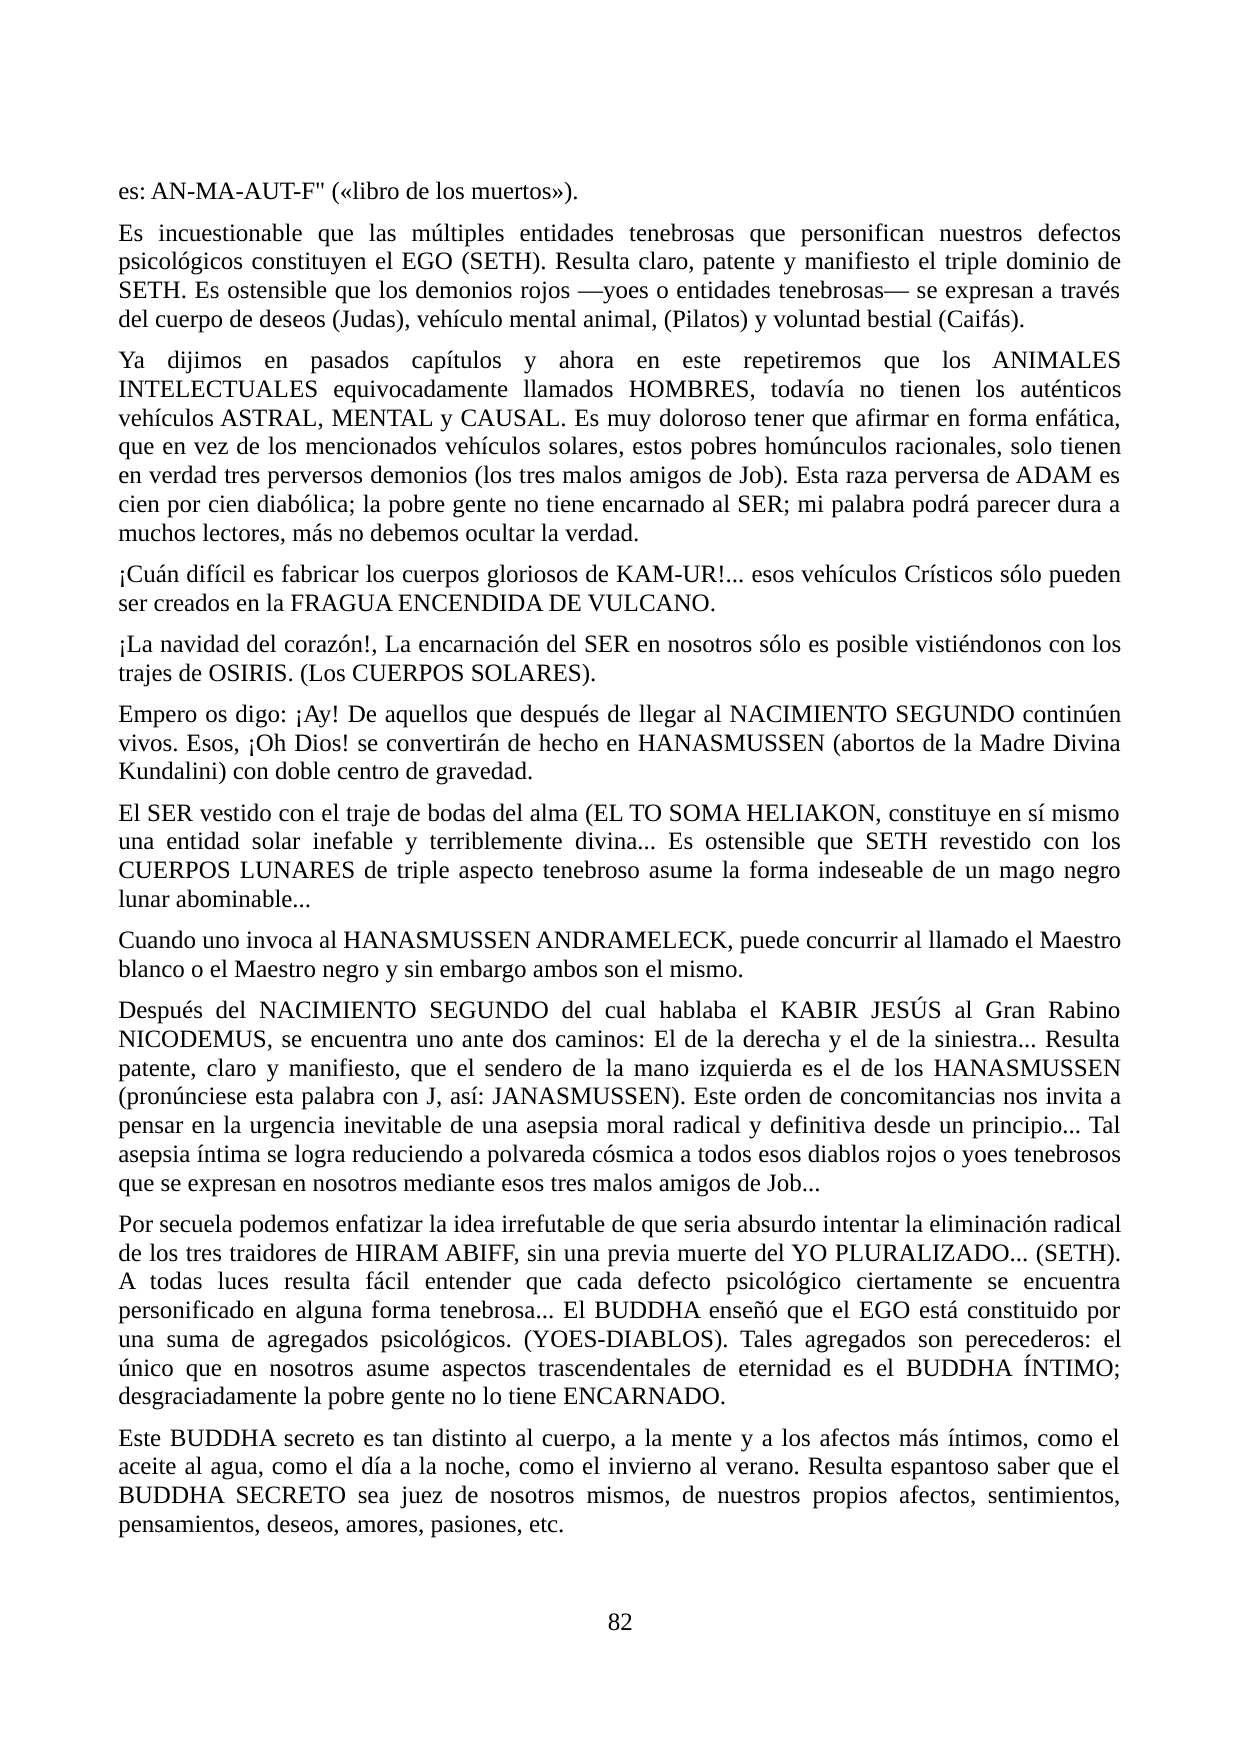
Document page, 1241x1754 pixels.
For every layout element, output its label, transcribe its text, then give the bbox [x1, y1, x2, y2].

text Este BUDDHA secreto es tan distinto al cuerpo, a la mente y a los afectos más íntimos, como el aceite al agua, como el día a la noche, como el invierno al verano. Resulta espantoso saber que el BUDDHA SECRETO sea juez de nosotros mismos, de nuestros propios afectos, sentimientos, pensamientos, deseos, amores, pasiones, etc. [118, 1423, 1122, 1538]
text El SER vestido con el traje de bodas del alma (EL TO SOMA HELIAKON, constituye en sí mismo una entidad solar inefable y terriblemente divina... Es ostensible que SETH revestido con los CUERPOS LUNARES de triple aspecto tenebroso asume la forma indeseable de un mago negro lunar abominable... [118, 798, 1122, 913]
text es: AN-MA-AUT-F" («libro de los muertos»). [118, 176, 1122, 205]
text Cuando uno invoca al HANASMUSSEN ANDRAMELECK, puede concurrir al llamado el Maestro blanco o el Maestro negro y sin embargo ambos son el mismo. [118, 925, 1122, 983]
text Es incuestionable que las múltiples entidades tenebrosas que personifican nuestros defectos psicológicos constituyen el EGO (SETH). Resulta claro, patente y manifiesto el triple dominio de SETH. Es ostensible que los demonios rojos —yoes o entidades tenebrosas— se expresan a través del cuerpo de deseos (Judas), vehículo mental animal, (Pilatos) y voluntad bestial (Caifás). [118, 218, 1122, 333]
text Ya dijimos en pasados capítulos y ahora en este repetiremos que los ANIMALES INTELECTUALES equivocadamente llamados HOMBRES, todavía no tienen los auténticos vehículos ASTRAL, MENTAL y CAUSAL. Es muy doloroso tener que afirmar en forma enfática, que en vez de los mencionados vehículos solares, estos pobres homúnculos racionales, solo tienen en verdad tres perversos demonios (los tres malos amigos de Job). Esta raza perversa de ADAM es cien por cien diabólica; la pobre gente no tiene encarnado al SER; mi palabra podrá parecer dura a muchos lectores, más no debemos ocultar la verdad. [118, 345, 1122, 546]
text ¡Cuán difícil es fabricar los cuerpos gloriosos de KAM-UR!... esos vehículos Crísticos sólo pueden ser creados en la FRAGUA ENCENDIDA DE VULCANO. [118, 559, 1122, 616]
text Por secuela podemos enfatizar la idea irrefutable de que seria absurdo intentar la eliminación radical de los tres traidores de HIRAM ABIFF, sin una previa muerte del YO PLURALIZADO... (SETH). A todas luces resulta fácil entender que cada defecto psicológico ciertamente se encuentra personificado en alguna forma tenebrosa... El BUDDHA enseñó que el EGO está constituido por una suma de agregados psicológicos. (YOES-DIABLOS). Tales agregados son perecederos: el único que en nosotros asume aspectos trascendentales de eternidad es el BUDDHA ÍNTIMO; desgraciadamente la pobre gente no lo tiene ENCARNADO. [118, 1209, 1122, 1410]
text Después del NACIMIENTO SEGUNDO del cual hablaba el KABIR JESÚS al Gran Rabino NICODEMUS, se encuentra uno ante dos caminos: El de la derecha y el de la siniestra... Resulta patente, claro y manifiesto, que el sendero de la mano izquierda es el de los HANASMUSSEN (pronúnciese esta palabra con J, así: JANASMUSSEN). Este orden de concomitancias nos invita a pensar en la urgencia inevitable de una asepsia moral radical y definitiva desde un principio... Tal asepsia íntima se logra reduciendo a polvareda cósmica a todos esos diablos rojos o yoes tenebrosos que se expresan en nosotros mediante esos tres malos amigos de Job... [118, 995, 1122, 1196]
text ¡La navidad del corazón!, La encarnación del SER en nosotros sólo es posible vistiéndonos con los trajes de OSIRIS. (Los CUERPOS SOLARES). [118, 629, 1122, 686]
text Empero os digo: ¡Ay! De aquellos que después de llegar al NACIMIENTO SEGUNDO continúen vivos. Esos, ¡Oh Dios! se convertirán de hecho en HANASMUSSEN (abortos de la Madre Divina Kundalini) con doble centro de gravedad. [118, 699, 1122, 785]
